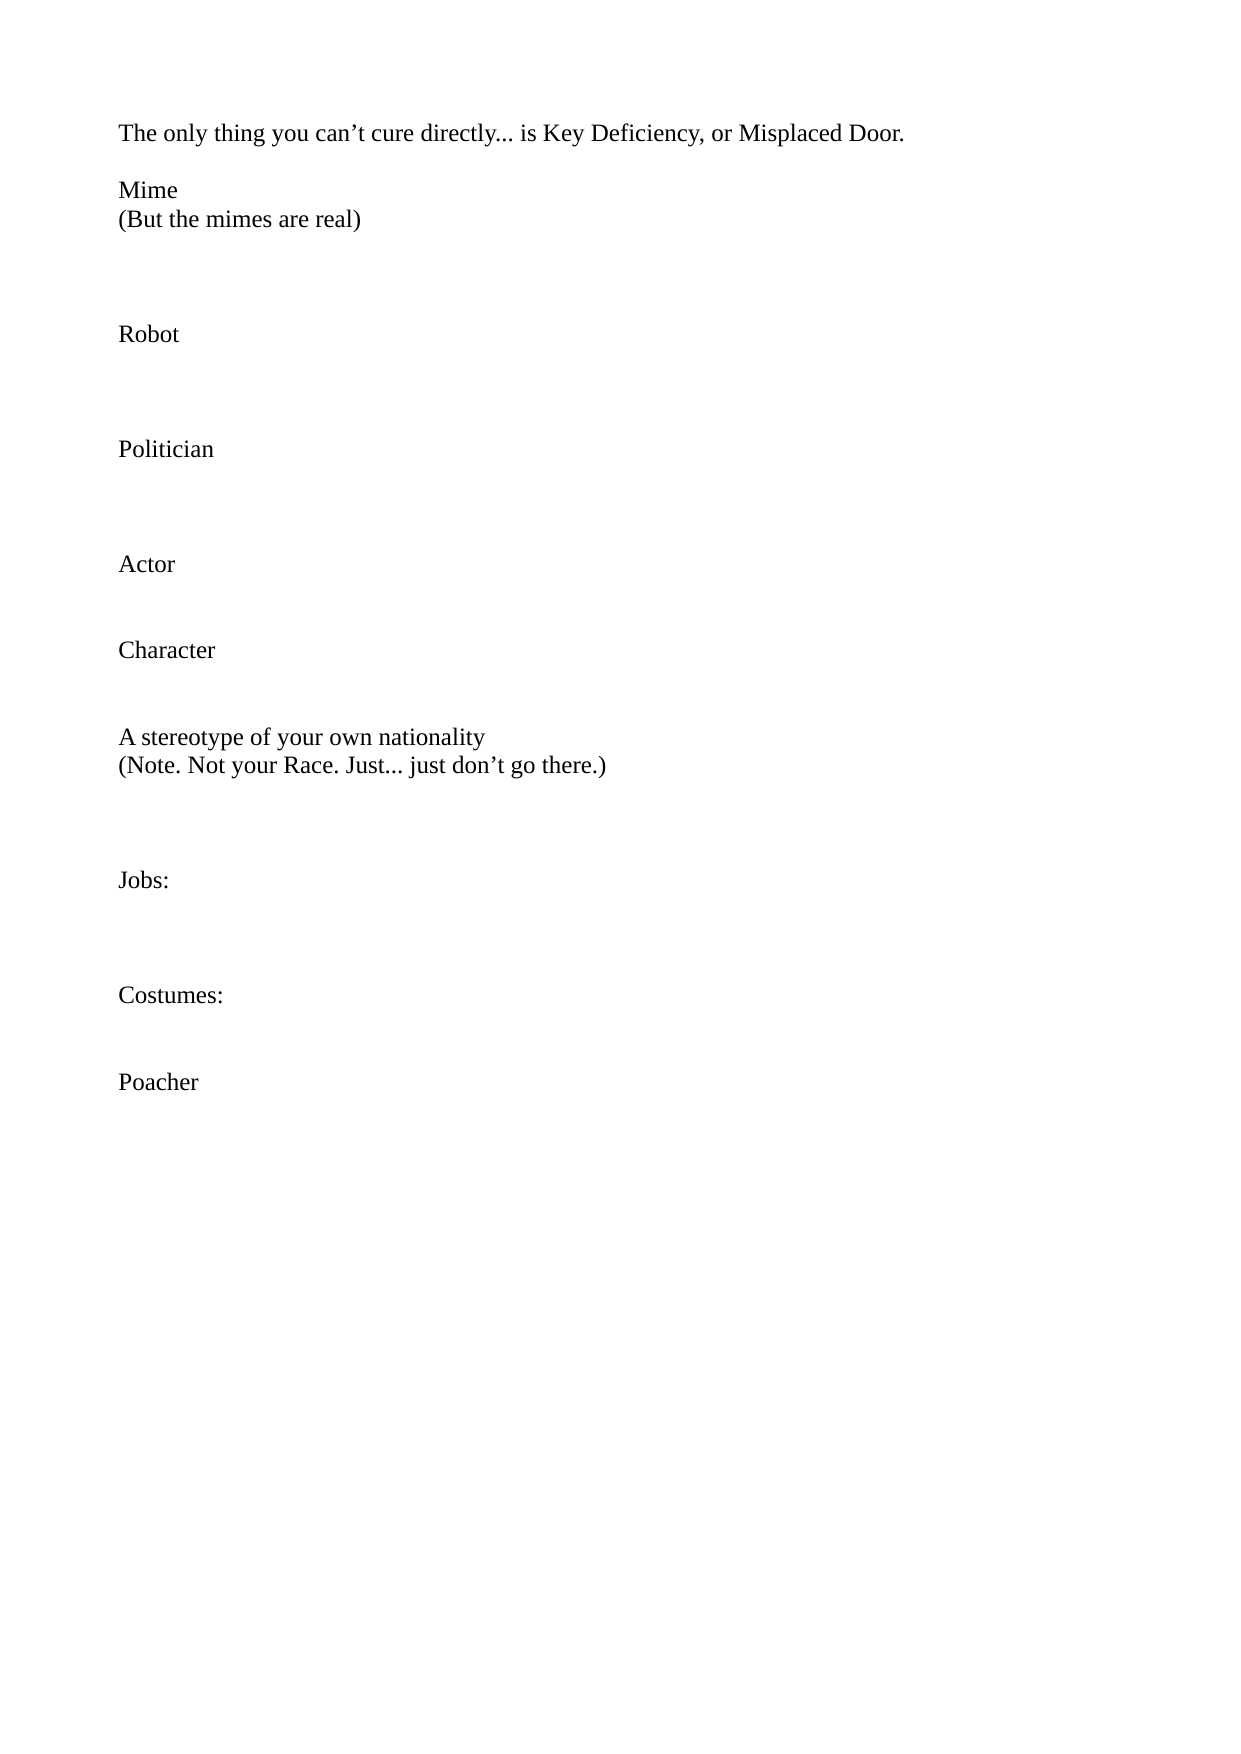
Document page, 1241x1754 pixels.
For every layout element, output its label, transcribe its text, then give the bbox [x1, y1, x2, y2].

text (But the mimes are real) [118, 204, 1122, 233]
text (Note. Not your Race. Just... just don’t go there.) [118, 751, 1122, 779]
text Politician [118, 434, 1122, 463]
text Mime [118, 176, 1122, 204]
text Poacher [118, 1067, 1122, 1096]
text Robot [118, 319, 1122, 348]
text A stereotype of your own nationality [118, 722, 1122, 751]
text Costumes: [118, 981, 1122, 1009]
text The only thing you can’t cure directly... is Key Deficiency, or Misplaced Door. [118, 118, 1122, 147]
text Jobs: [118, 866, 1122, 894]
text Actor [118, 549, 1122, 578]
text Character [118, 636, 1122, 664]
